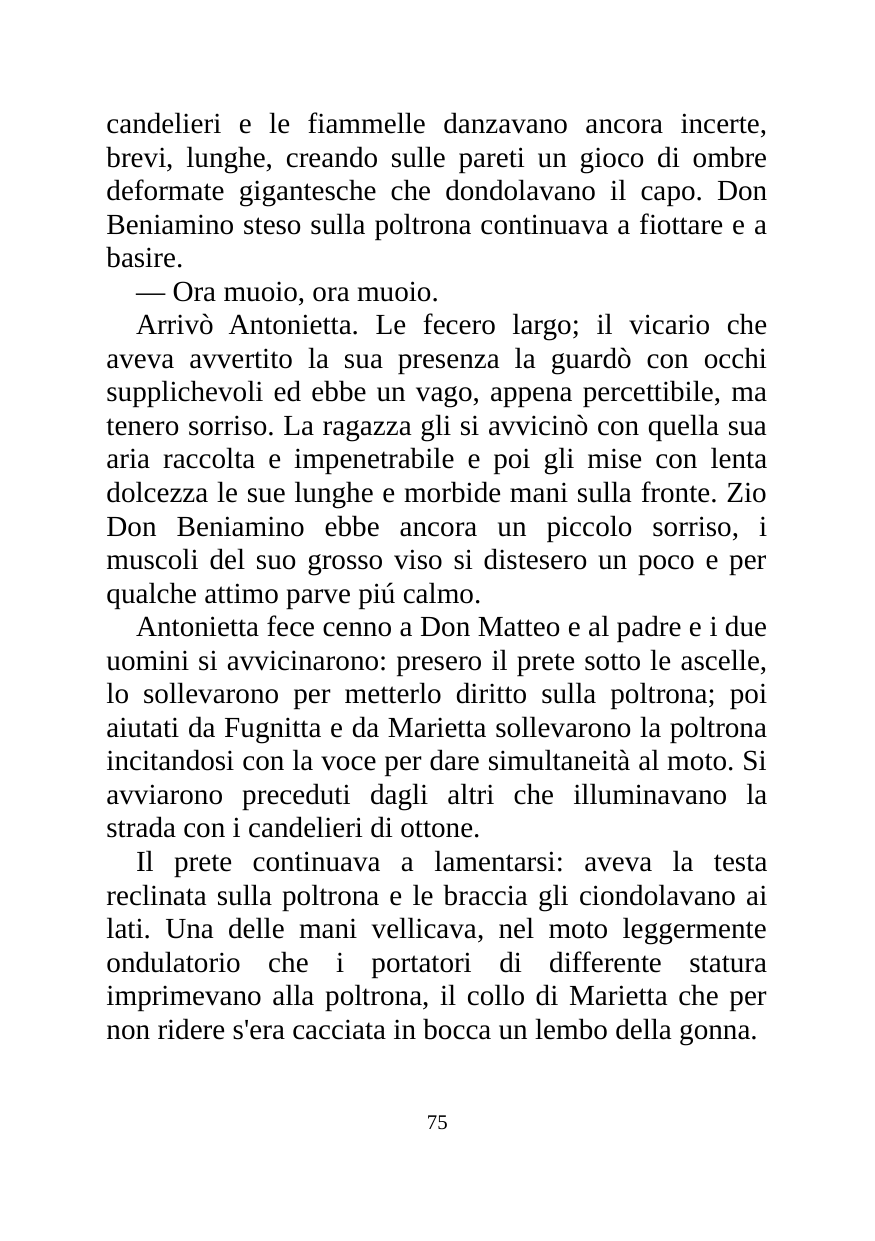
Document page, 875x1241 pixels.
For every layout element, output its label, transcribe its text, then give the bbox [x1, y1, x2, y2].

text candelieri e le fiammelle danzavano ancora incerte, brevi, lunghe, creando sulle pareti un gioco di ombre deformate gigantesche che dondolavano il capo. Don Beniamino steso sulla poltrona continuava a fiottare e a basire. [106, 106, 768, 274]
text Il prete continuava a lamentarsi: aveva la testa reclinata sulla poltrona e le braccia gli ciondolavano ai lati. Una delle mani vellicava, nel moto leggermente ondulatorio che i portatori di differente statura imprimevano alla poltrona, il collo di Marietta che per non ridere s'era cacciata in bocca un lembo della gonna. [106, 844, 768, 1045]
text Antonietta fece cenno a Don Matteo e al padre e i due uomini si avvicinarono: presero il prete sotto le ascelle, lo sollevarono per metterlo diritto sulla poltrona; poi aiutati da Fugnitta e da Marietta sollevarono la poltrona incitandosi con la voce per dare simultaneità al moto. Si avviarono preceduti dagli altri che illuminavano la strada con i candelieri di ottone. [106, 609, 768, 844]
text Arrivò Antonietta. Le fecero largo; il vicario che aveva avvertito la sua presenza la guardò con occhi supplichevoli ed ebbe un vago, appena percettibile, ma tenero sorriso. La ragazza gli si avvicinò con quella sua aria raccolta e impenetrabile e poi gli mise con lenta dolcezza le sue lunghe e morbide mani sulla fronte. Zio Don Beniamino ebbe ancora un piccolo sorriso, i muscoli del suo grosso viso si distesero un poco e per qualche attimo parve piú calmo. [106, 307, 768, 609]
text — Ora muoio, ora muoio. [106, 274, 768, 307]
